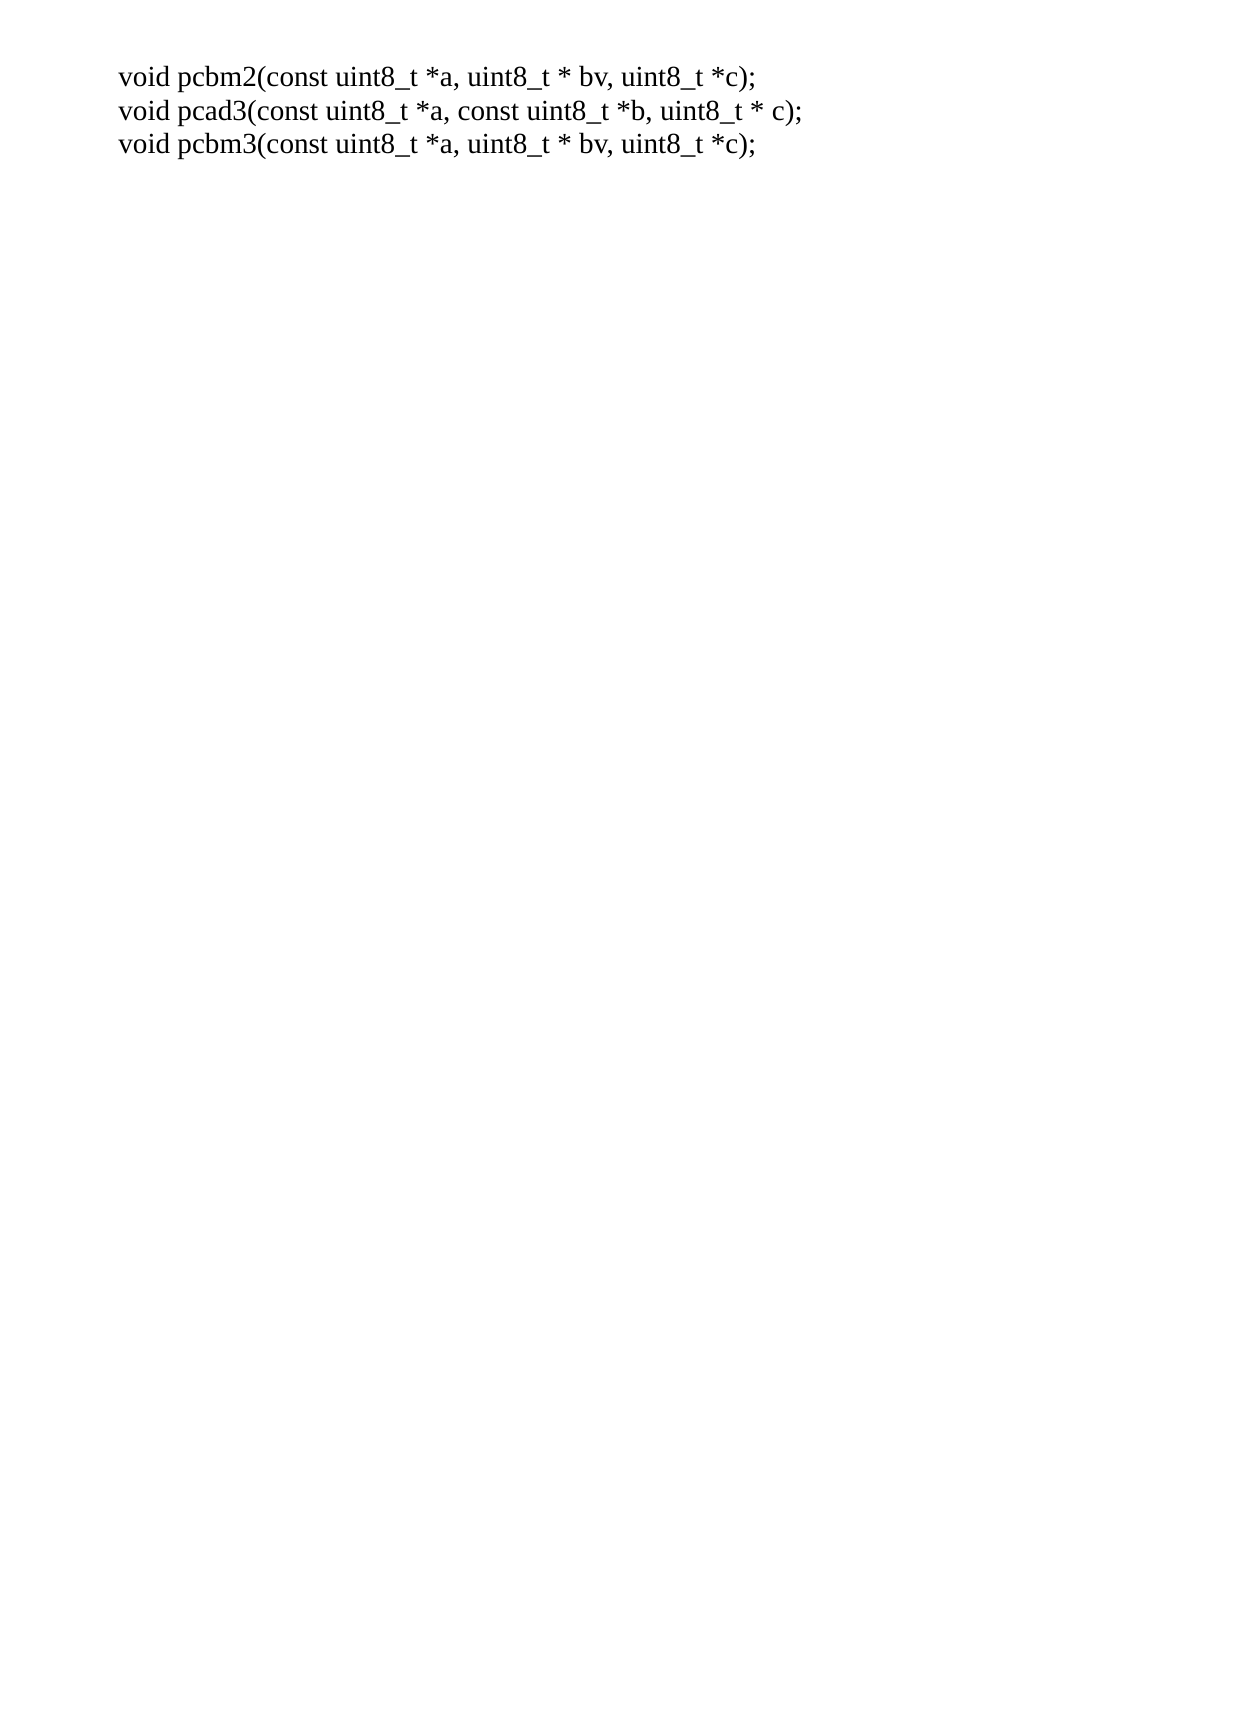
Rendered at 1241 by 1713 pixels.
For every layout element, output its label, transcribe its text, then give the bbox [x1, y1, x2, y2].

text void pcbm3(const uint8_t *a, uint8_t * bv, uint8_t *c); [118, 126, 1122, 160]
text void pcbm2(const uint8_t *a, uint8_t * bv, uint8_t *c); [118, 59, 1122, 93]
text void pcad3(const uint8_t *a, const uint8_t *b, uint8_t * c); [118, 93, 1122, 126]
